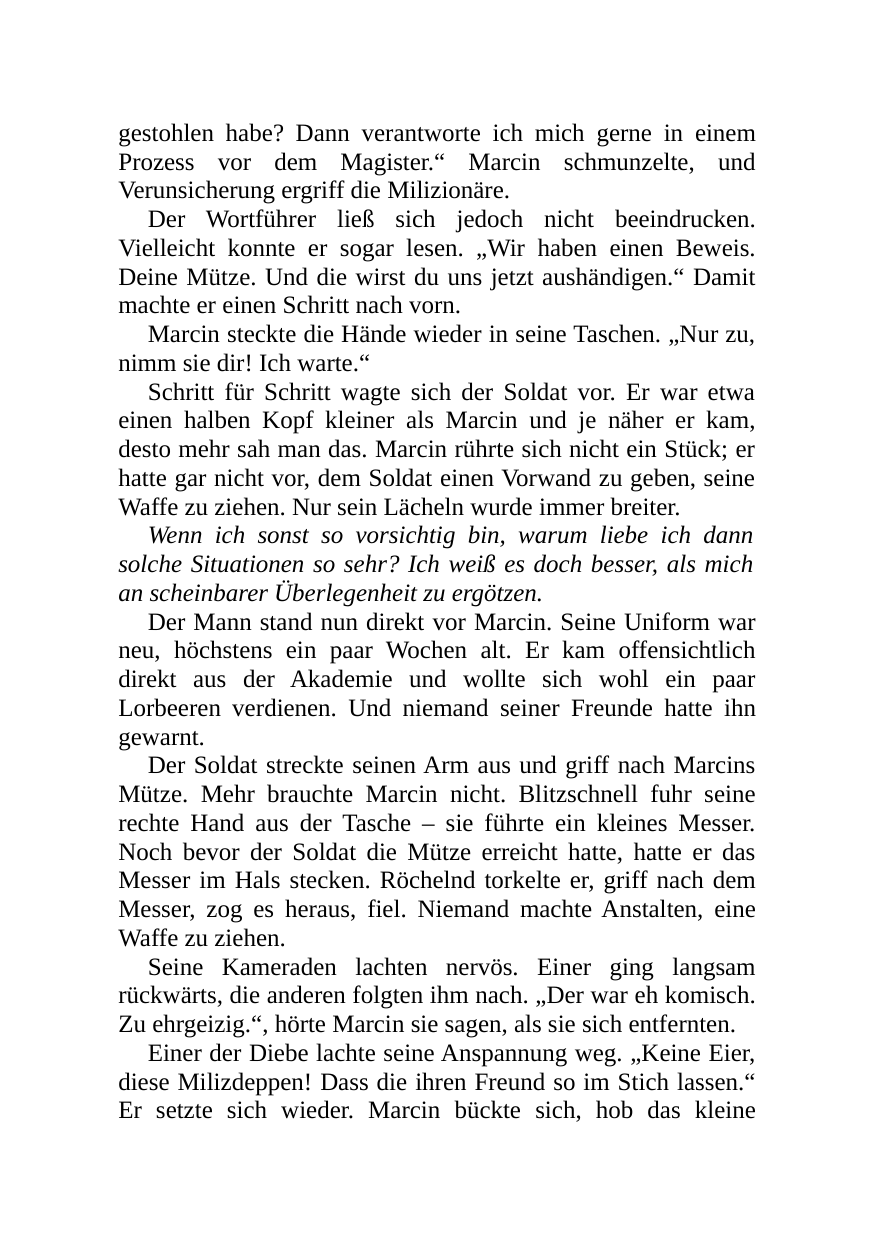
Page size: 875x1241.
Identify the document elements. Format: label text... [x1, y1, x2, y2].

text Der Mann stand nun direkt vor Marcin. Seine Uniform war neu, höchstens ein paar Wochen alt. Er kam offensichtlich direkt aus der Akademie und wollte sich wohl ein paar Lorbeeren verdienen. Und niemand seiner Freunde hatte ihn gewarnt. [118, 607, 756, 751]
text Einer der Diebe lachte seine Anspannung weg. „Keine Eier, diese Milizdeppen! Dass die ihren Freund so im Stich lassen.“ Er setzte sich wieder. Marcin bückte sich, hob das kleine [118, 1038, 756, 1124]
text gestohlen habe? Dann verantworte ich mich gerne in einem Prozess vor dem Magister.“ Marcin schmunzelte, und Verunsicherung ergriff die Milizionäre. [118, 118, 756, 204]
text Wenn ich sonst so vorsichtig bin, warum liebe ich dann solche Situationen so sehr? Ich weiß es doch besser, als mich an scheinbarer Überlegenheit zu ergötzen. [118, 521, 756, 607]
text Der Soldat streckte seinen Arm aus und griff nach Marcins Mütze. Mehr brauchte Marcin nicht. Blitzschnell fuhr seine rechte Hand aus der Tasche – sie führte ein kleines Messer. Noch bevor der Soldat die Mütze erreicht hatte, hatte er das Messer im Hals stecken. Röchelnd torkelte er, griff nach dem Messer, zog es heraus, fiel. Niemand machte Anstalten, eine Waffe zu ziehen. [118, 751, 756, 952]
text Seine Kameraden lachten nervös. Einer ging langsam rückwärts, die anderen folgten ihm nach. „Der war eh komisch. Zu ehrgeizig.“, hörte Marcin sie sagen, als sie sich entfernten. [118, 952, 756, 1038]
text Schritt für Schritt wagte sich der Soldat vor. Er war etwa einen halben Kopf kleiner als Marcin und je näher er kam, desto mehr sah man das. Marcin rührte sich nicht ein Stück; er hatte gar nicht vor, dem Soldat einen Vorwand zu geben, seine Waffe zu ziehen. Nur sein Lächeln wurde immer breiter. [118, 377, 756, 521]
text Der Wortführer ließ sich jedoch nicht beeindrucken. Vielleicht konnte er sogar lesen. „Wir haben einen Beweis. Deine Mütze. Und die wirst du uns jetzt aushändigen.“ Damit machte er einen Schritt nach vorn. [118, 204, 756, 319]
text Marcin steckte die Hände wieder in seine Taschen. „Nur zu, nimm sie dir! Ich warte.“ [118, 319, 756, 377]
